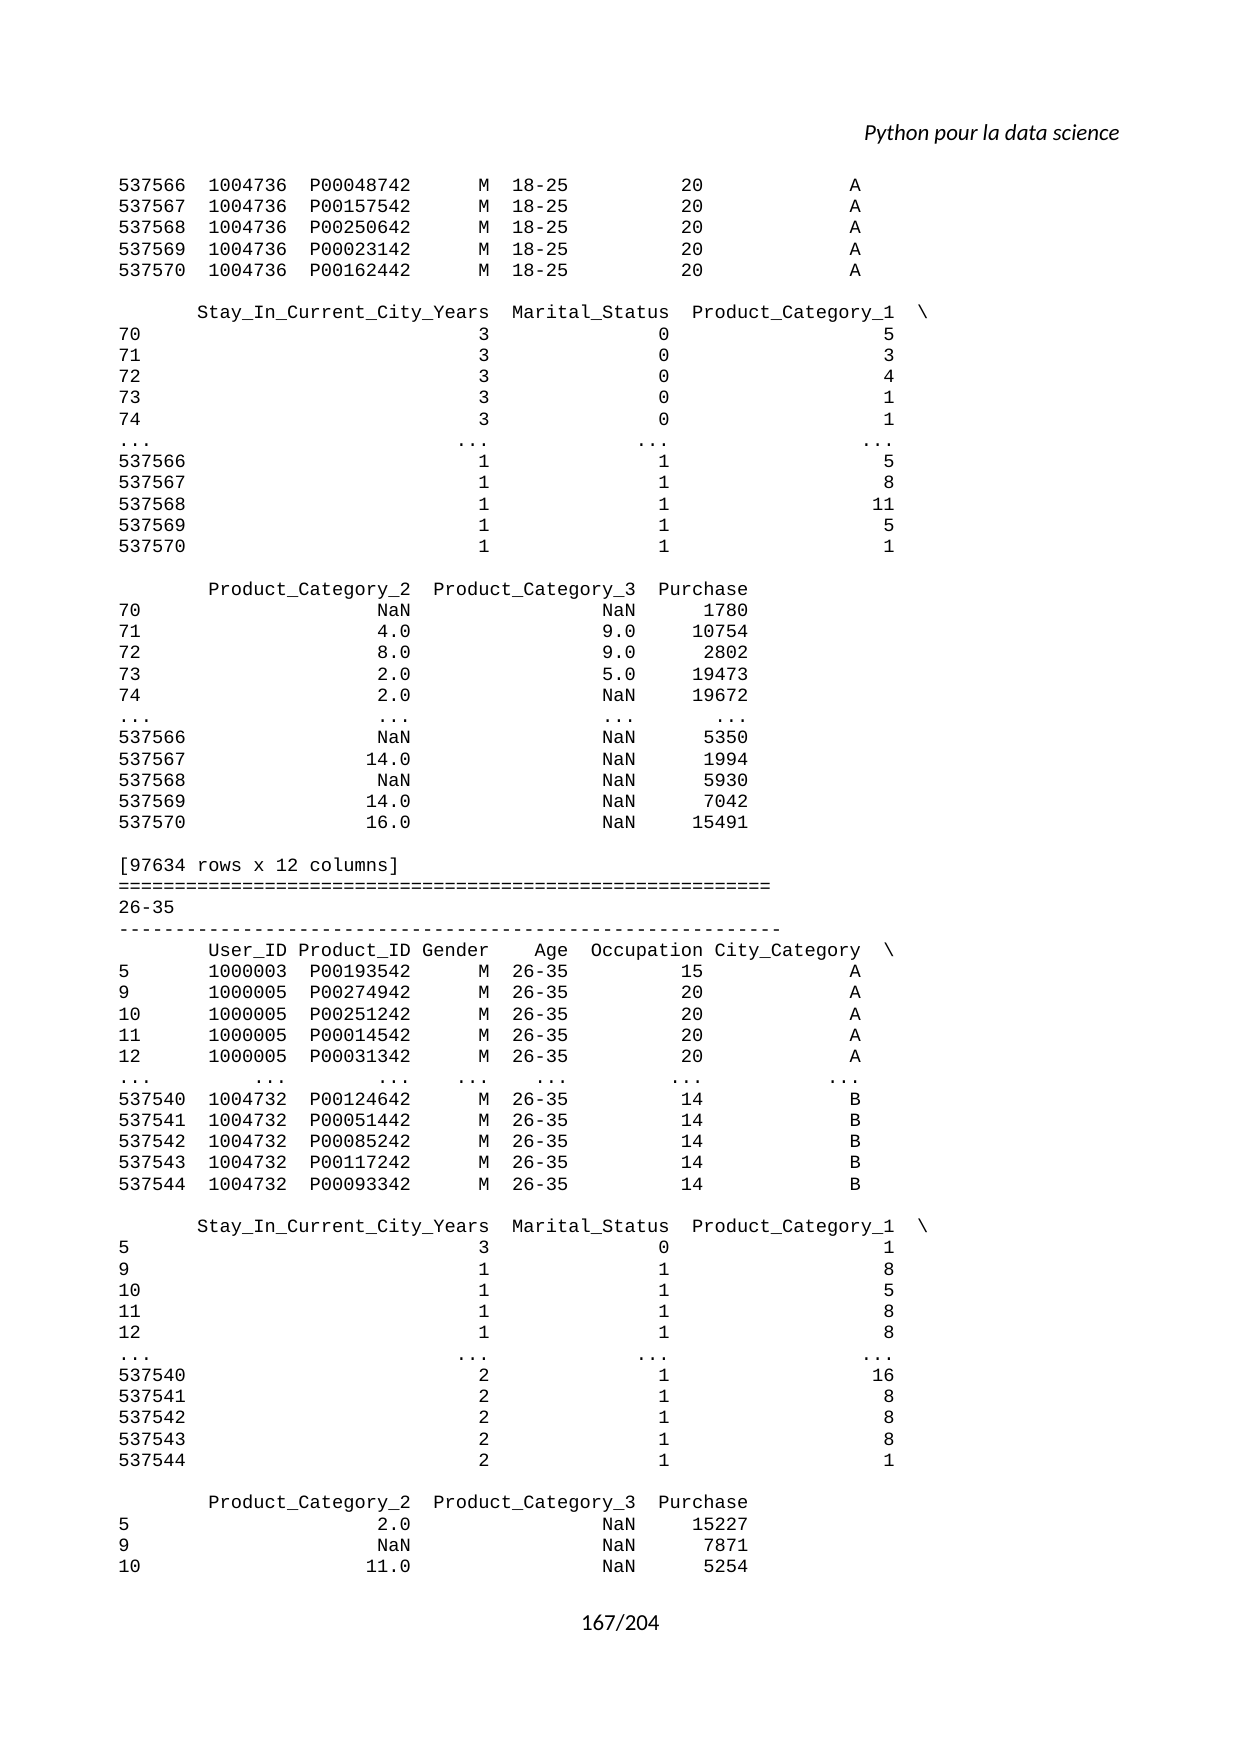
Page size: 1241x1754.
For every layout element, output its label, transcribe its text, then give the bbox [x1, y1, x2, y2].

text 537568 1 1 11 [118, 494, 1122, 516]
text 70 3 0 5 [118, 324, 1122, 346]
text 537542 2 1 8 [118, 1408, 1122, 1429]
text 71 3 0 3 [118, 346, 1122, 367]
text 26-35 [118, 898, 1122, 919]
text 537569 1004736 P00023142 M 18-25 20 A [118, 239, 1122, 261]
text 537570 16.0 NaN 15491 [118, 813, 1122, 834]
text 537543 2 1 8 [118, 1429, 1122, 1451]
text 537567 14.0 NaN 1994 [118, 749, 1122, 771]
text 537543 1004732 P00117242 M 26-35 14 B [118, 1153, 1122, 1174]
text [97634 rows x 12 columns] [118, 856, 1122, 877]
text 537568 NaN NaN 5930 [118, 771, 1122, 792]
text 12 1 1 8 [118, 1323, 1122, 1344]
text 537544 1004732 P00093342 M 26-35 14 B [118, 1174, 1122, 1196]
text 5 1000003 P00193542 M 26-35 15 A [118, 962, 1122, 983]
text Stay_In_Current_City_Years Marital_Status Product_Category_1 \ [118, 1217, 1122, 1238]
text 73 3 0 1 [118, 388, 1122, 409]
text 72 8.0 9.0 2802 [118, 643, 1122, 664]
text ... ... ... ... ... ... ... [118, 1068, 1122, 1089]
text 537566 NaN NaN 5350 [118, 728, 1122, 749]
text 73 2.0 5.0 19473 [118, 664, 1122, 686]
text 537544 2 1 1 [118, 1451, 1122, 1472]
text 537569 14.0 NaN 7042 [118, 792, 1122, 813]
text 537567 1 1 8 [118, 473, 1122, 494]
text 537569 1 1 5 [118, 516, 1122, 537]
text ... ... ... ... [118, 707, 1122, 728]
text 537540 1004732 P00124642 M 26-35 14 B [118, 1089, 1122, 1111]
text ========================================================== [118, 877, 1122, 898]
text ... ... ... ... [118, 431, 1122, 452]
text 5 3 0 1 [118, 1238, 1122, 1259]
text 537541 1004732 P00051442 M 26-35 14 B [118, 1111, 1122, 1132]
text 71 4.0 9.0 10754 [118, 622, 1122, 643]
text 537566 1004736 P00048742 M 18-25 20 A [118, 176, 1122, 197]
text 10 1 1 5 [118, 1281, 1122, 1302]
text 5 2.0 NaN 15227 [118, 1514, 1122, 1536]
text 10 11.0 NaN 5254 [118, 1557, 1122, 1578]
text 537540 2 1 16 [118, 1366, 1122, 1387]
text 537570 1004736 P00162442 M 18-25 20 A [118, 261, 1122, 282]
text Stay_In_Current_City_Years Marital_Status Product_Category_1 \ [118, 303, 1122, 324]
text 12 1000005 P00031342 M 26-35 20 A [118, 1047, 1122, 1068]
text 9 1 1 8 [118, 1259, 1122, 1281]
text 10 1000005 P00251242 M 26-35 20 A [118, 1004, 1122, 1026]
text 11 1 1 8 [118, 1302, 1122, 1323]
text User_ID Product_ID Gender Age Occupation City_Category \ [118, 941, 1122, 962]
text 537570 1 1 1 [118, 537, 1122, 558]
text 72 3 0 4 [118, 367, 1122, 388]
text 537567 1004736 P00157542 M 18-25 20 A [118, 197, 1122, 218]
text 74 2.0 NaN 19672 [118, 686, 1122, 707]
text 9 NaN NaN 7871 [118, 1536, 1122, 1557]
text 70 NaN NaN 1780 [118, 601, 1122, 622]
text 9 1000005 P00274942 M 26-35 20 A [118, 983, 1122, 1004]
text 537541 2 1 8 [118, 1387, 1122, 1408]
text 537542 1004732 P00085242 M 26-35 14 B [118, 1132, 1122, 1153]
text 74 3 0 1 [118, 409, 1122, 431]
text 537566 1 1 5 [118, 452, 1122, 473]
text ... ... ... ... [118, 1344, 1122, 1366]
text 11 1000005 P00014542 M 26-35 20 A [118, 1026, 1122, 1047]
text Product_Category_2 Product_Category_3 Purchase [118, 579, 1122, 601]
text ----------------------------------------------------------- [118, 919, 1122, 941]
text Product_Category_2 Product_Category_3 Purchase [118, 1493, 1122, 1514]
text 537568 1004736 P00250642 M 18-25 20 A [118, 218, 1122, 239]
